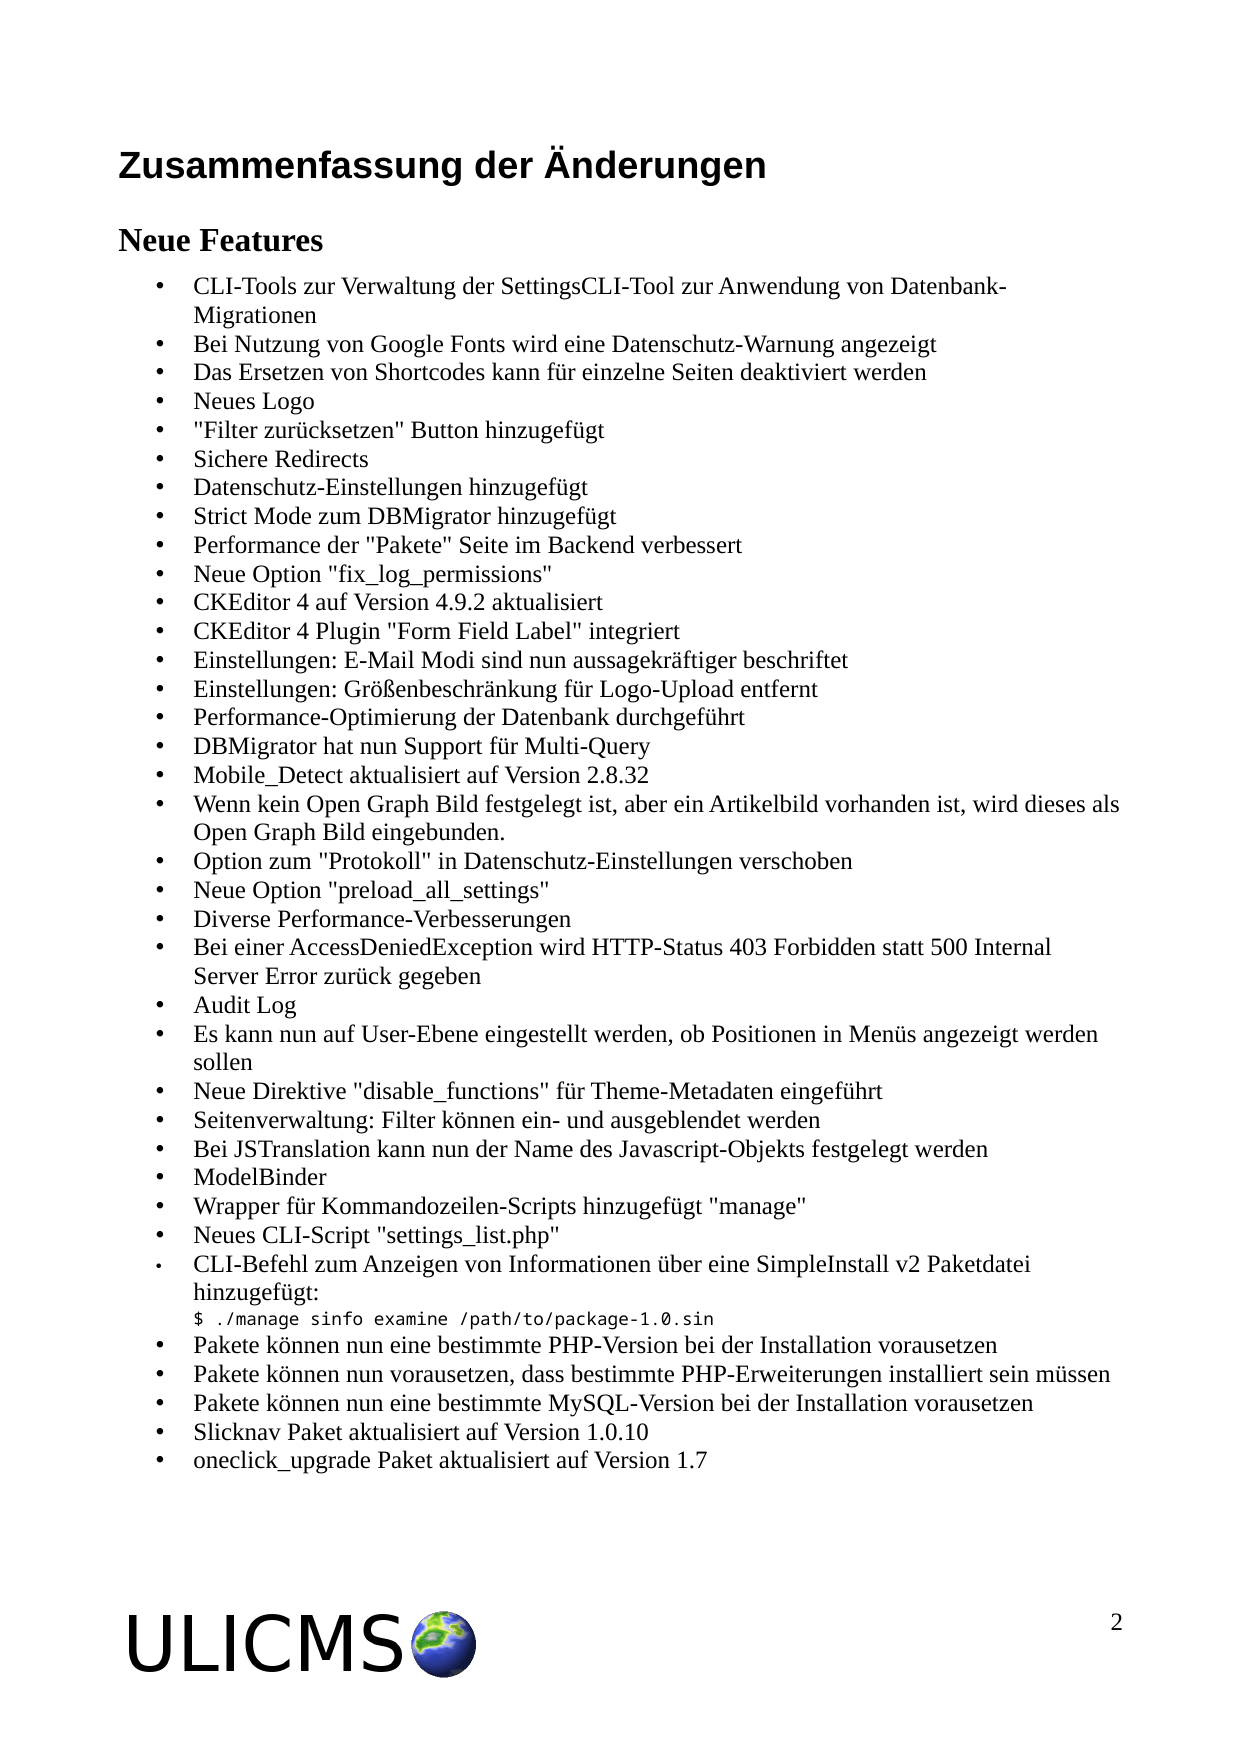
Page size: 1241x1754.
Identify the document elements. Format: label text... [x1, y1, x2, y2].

list Pakete können nun eine bestimmte MySQL-Version bei der Installation vorausetzen [156, 1388, 1123, 1417]
list Slicknav Paket aktualisiert auf Version 1.0.10 [156, 1417, 1123, 1445]
list CKEditor 4 auf Version 4.9.2 aktualisiert [156, 587, 1123, 616]
list CLI-Tools zur Verwaltung der SettingsCLI-Tool zur Anwendung von Datenbank-Migrationen [156, 271, 1123, 329]
list Option zum "Protokoll" in Datenschutz-Einstellungen verschoben [156, 846, 1123, 875]
list Es kann nun auf User-Ebene eingestellt werden, ob Positionen in Menüs angezeigt werden sollen [156, 1019, 1123, 1076]
list Neues Logo [156, 386, 1123, 415]
list Neues CLI-Script "settings_list.php" [156, 1220, 1123, 1249]
subtitle Neue Features [118, 220, 1123, 259]
list Diverse Performance-Verbesserungen [156, 904, 1123, 932]
picture [118, 1607, 479, 1681]
list Bei JSTranslation kann nun der Name des Javascript-Objekts festgelegt werden [156, 1134, 1123, 1162]
list CKEditor 4 Plugin "Form Field Label" integriert [156, 616, 1123, 645]
list Das Ersetzen von Shortcodes kann für einzelne Seiten deaktiviert werden [156, 357, 1123, 386]
list Neue Direktive "disable_functions" für Theme-Metadaten eingeführt [156, 1076, 1123, 1105]
list DBMigrator hat nun Support für Multi-Query [156, 731, 1123, 760]
list Einstellungen: Größenbeschränkung für Logo-Upload entfernt [156, 674, 1123, 702]
list Datenschutz-Einstellungen hinzugefügt [156, 472, 1123, 501]
list Mobile_Detect aktualisiert auf Version 2.8.32 [156, 760, 1123, 789]
list Wenn kein Open Graph Bild festgelegt ist, aber ein Artikelbild vorhanden ist, wird dieses als Open Graph Bild eingebunden. [156, 789, 1123, 846]
list Neue Option "preload_all_settings" [156, 875, 1123, 904]
list Einstellungen: E-Mail Modi sind nun aussagekräftiger beschriftet [156, 645, 1123, 674]
list Performance-Optimierung der Datenbank durchgeführt [156, 702, 1123, 731]
list CLI-Befehl zum Anzeigen von Informationen über eine SimpleInstall v2 Paketdatei hinzugefügt: $ ./manage sinfo examine /path/to/package-1.0.sin [156, 1249, 1123, 1330]
list Bei einer AccessDeniedException wird HTTP-Status 403 Forbidden statt 500 Internal Server Error zurück gegeben [156, 932, 1123, 990]
list Neue Option "fix_log_permissions" [156, 559, 1123, 587]
list oneclick_upgrade Paket aktualisiert auf Version 1.7 [156, 1445, 1123, 1474]
list ModelBinder [156, 1162, 1123, 1191]
list Strict Mode zum DBMigrator hinzugefügt [156, 501, 1123, 530]
list Performance der "Pakete" Seite im Backend verbessert [156, 530, 1123, 559]
list "Filter zurücksetzen" Button hinzugefügt [156, 415, 1123, 444]
list Pakete können nun vorausetzen, dass bestimmte PHP-Erweiterungen installiert sein müssen [156, 1359, 1123, 1388]
list Bei Nutzung von Google Fonts wird eine Datenschutz-Warnung angezeigt [156, 329, 1123, 357]
list Pakete können nun eine bestimmte PHP-Version bei der Installation vorausetzen [156, 1330, 1123, 1359]
list Wrapper für Kommandozeilen-Scripts hinzugefügt "manage" [156, 1191, 1123, 1220]
list Seitenverwaltung: Filter können ein- und ausgeblendet werden [156, 1105, 1123, 1134]
list Audit Log [156, 990, 1123, 1019]
list Sichere Redirects [156, 444, 1123, 472]
